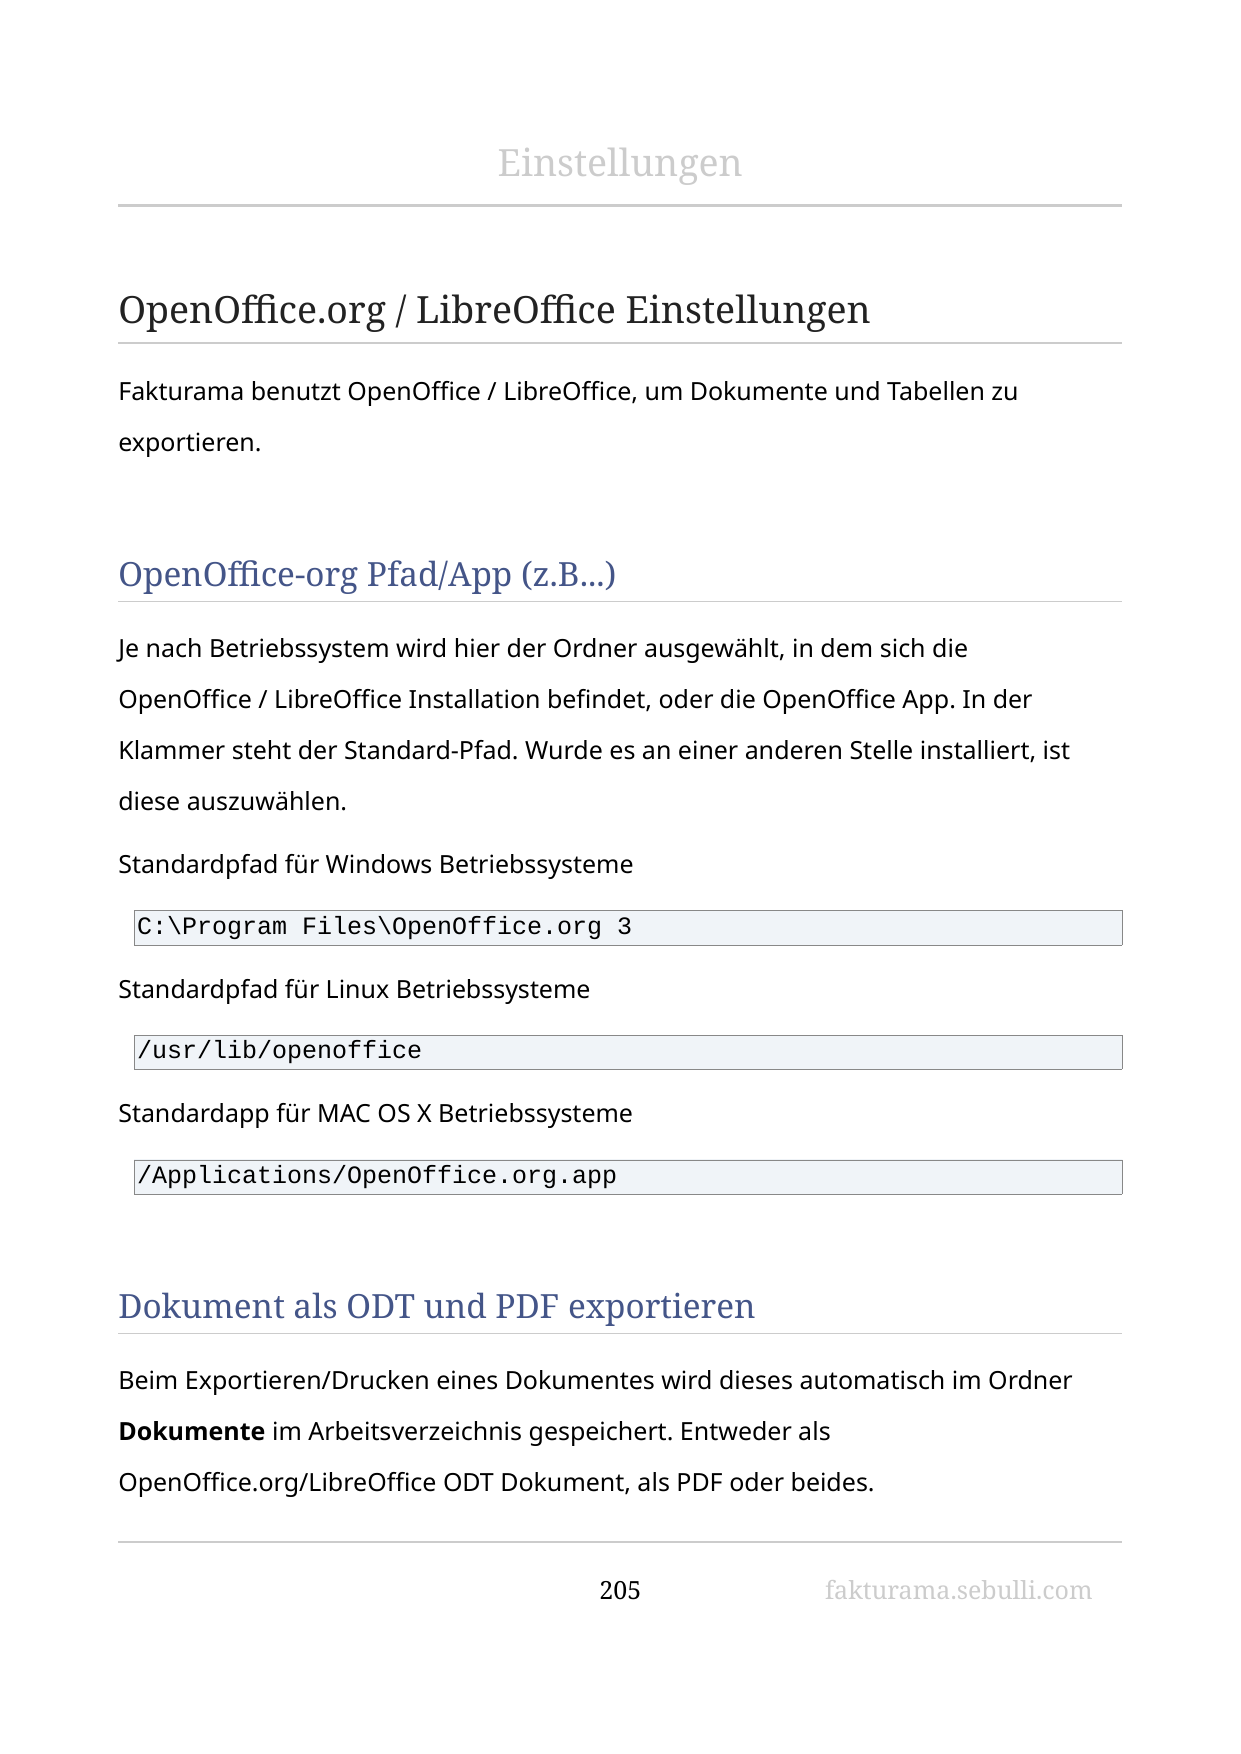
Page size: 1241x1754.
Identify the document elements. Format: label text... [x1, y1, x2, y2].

text Fakturama benutzt OpenOffice / LibreOffice, um Dokumente und Tabellen zu exportieren. [118, 373, 1122, 458]
text C:\Program Files\OpenOffice.org 3 [135, 911, 1122, 945]
subtitle OpenOffice-org Pfad/App (z.B...) [118, 551, 1122, 601]
text Standardapp für MAC OS X Betriebssysteme [118, 1096, 1122, 1130]
text Beim Exportieren/Drucken eines Dokumentes wird dieses automatisch im Ordner Dokumente im Arbeitsverzeichnis gespeichert. Entweder als OpenOffice.org/LibreOffice ODT Dokument, als PDF oder beides. [118, 1363, 1122, 1499]
text Standardpfad für Windows Betriebssysteme [118, 847, 1122, 881]
text /Applications/OpenOffice.org.app [135, 1161, 1122, 1194]
text /usr/lib/openoffice [135, 1036, 1122, 1069]
subtitle Dokument als ODT und PDF exportieren [118, 1283, 1122, 1333]
text Je nach Betriebssystem wird hier der Ordner ausgewählt, in dem sich die OpenOffice / LibreOffice Installation befindet, oder die OpenOffice App. In der Klammer steht der Standard-Pfad. Wurde es an einer anderen Stelle installiert, ist diese auszuwählen. [118, 630, 1122, 817]
text Standardpfad für Linux Betriebssysteme [118, 971, 1122, 1006]
subtitle OpenOffice.org / LibreOffice Einstellungen [118, 283, 1122, 342]
